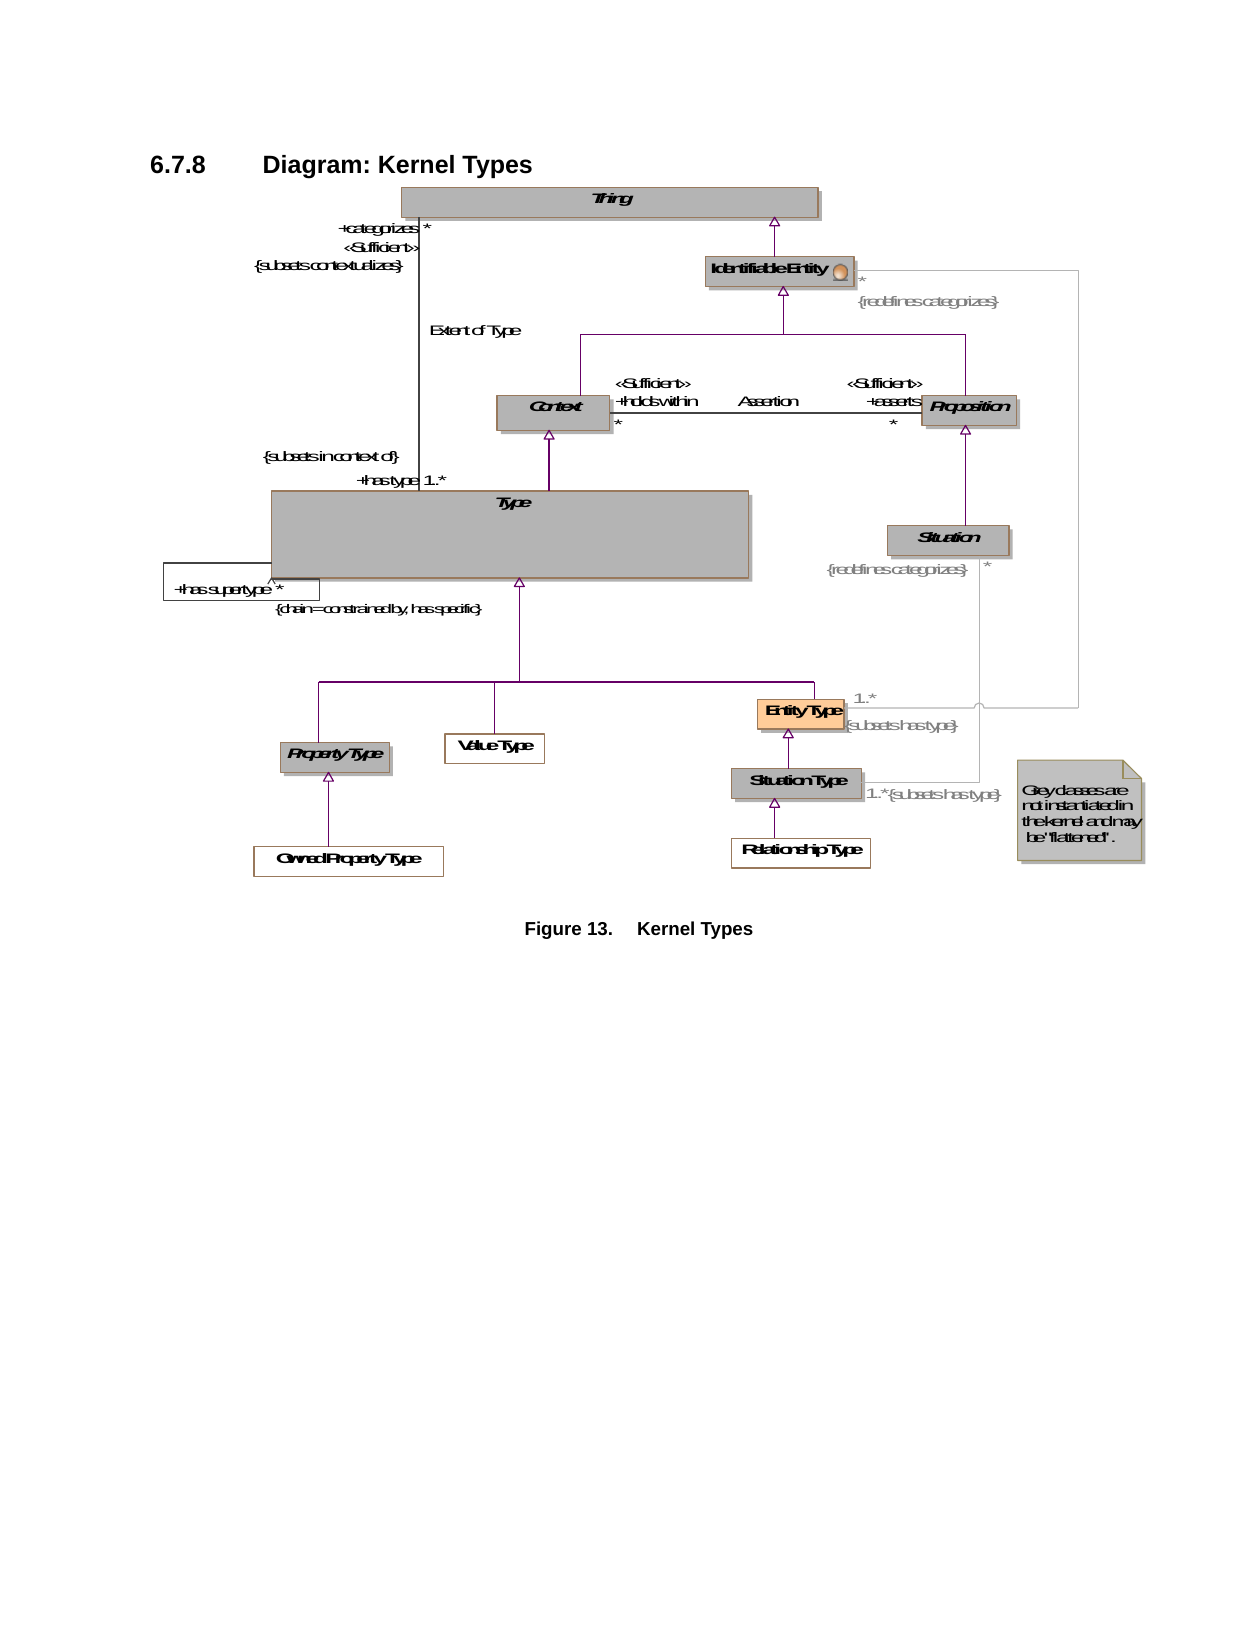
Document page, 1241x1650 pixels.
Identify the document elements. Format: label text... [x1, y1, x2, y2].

list Kernel Types [187, 917, 1090, 939]
subtitle Diagram: Kernel Types [150, 150, 1090, 178]
